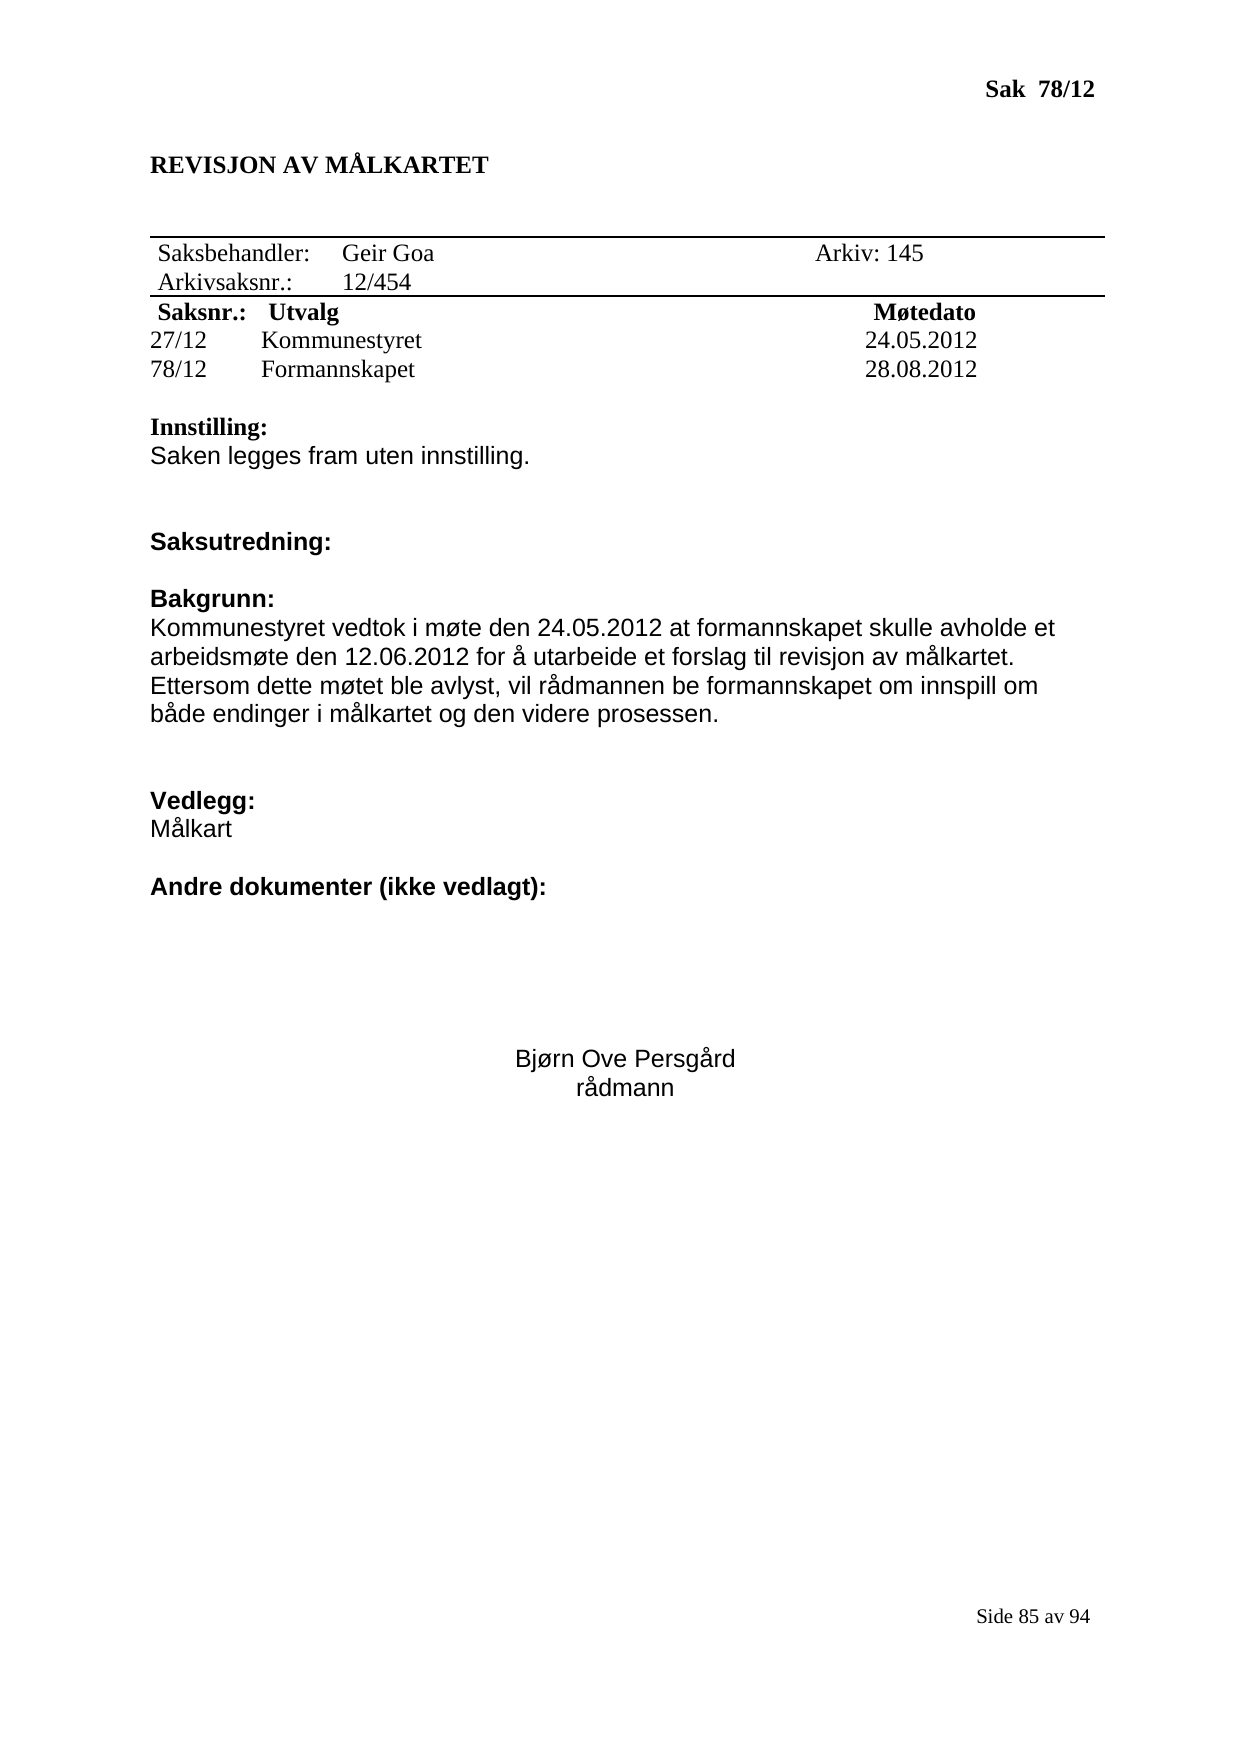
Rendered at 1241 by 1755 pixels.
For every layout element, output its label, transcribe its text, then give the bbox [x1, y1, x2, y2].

text rådmann [150, 1073, 1100, 1102]
table_cell [1105, 267, 1115, 295]
table_cell [576, 267, 807, 295]
text REVISJON AV MÅLKARTET [150, 150, 1100, 179]
text Bakgrunn: [150, 584, 1100, 613]
table_cell 12/454 [335, 267, 576, 295]
table_header Saksbehandler: [150, 238, 334, 267]
text 27/12 Kommunestyret 24.05.2012 [150, 326, 1100, 354]
table_cell Saksnr.: [150, 297, 261, 326]
text Andre dokumenter (ikke vedlagt): [150, 872, 1100, 901]
text Bjørn Ove Persgård [150, 1044, 1100, 1073]
table_cell Utvalg [261, 297, 866, 326]
table_header Arkiv: 145 [808, 238, 1104, 267]
text Vedlegg: [150, 786, 1100, 814]
text Kommunestyret vedtok i møte den 24.05.2012 at formannskapet skulle avholde et arbeidsmøte den 12.06.2012 for å utarbeide et forslag til revisjon av målkartet. Ettersom dette møtet ble avlyst, vil rådmannen be formannskapet om innspill om både endinger i målkartet og den videre prosessen. [150, 613, 1100, 728]
table_header [1105, 236, 1115, 267]
text Saksutredning: [150, 527, 1100, 556]
table_cell [808, 267, 1104, 295]
table_cell Arkivsaksnr.: [150, 267, 334, 295]
table_cell Møtedato [866, 295, 1115, 326]
table_header Geir Goa [335, 238, 807, 267]
text Innstilling: [150, 412, 1100, 441]
text Målkart [150, 814, 1100, 843]
text 78/12 Formannskapet 28.08.2012 [150, 354, 1100, 383]
text Saken legges fram uten innstilling. [150, 441, 1100, 469]
